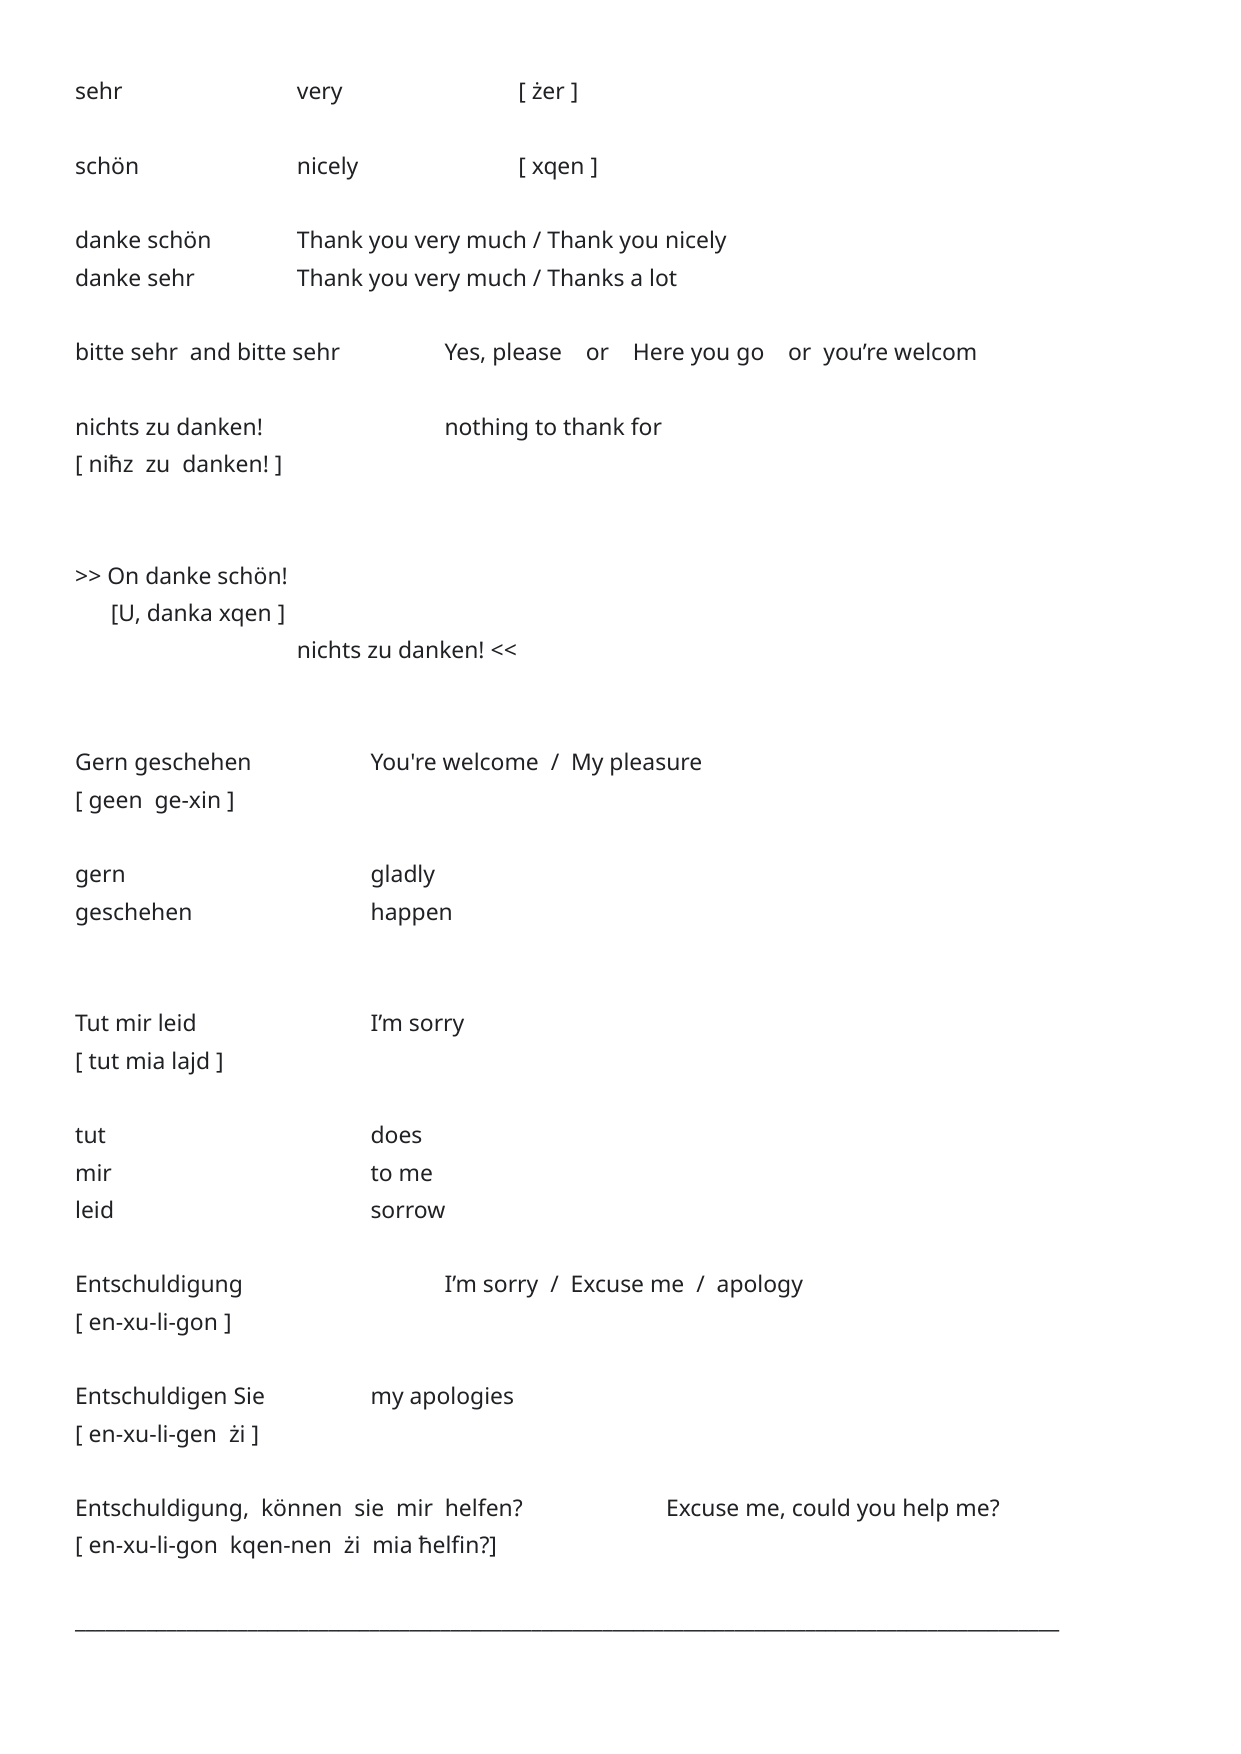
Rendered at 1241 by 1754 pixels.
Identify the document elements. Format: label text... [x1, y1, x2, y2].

text Entschuldigen Sie my apologies [75, 1380, 1165, 1411]
text bitte sehr and bitte sehr Yes, please or Here you go or you’re welcom [75, 336, 1165, 367]
text schön nicely [ xqen ] [75, 149, 1165, 181]
text sehr very [ żer ] [75, 75, 1165, 106]
text [ en-xu-li-gon kqen-nen żi mia ħelfin?] [75, 1529, 1165, 1561]
text Entschuldigung I’m sorry / Excuse me / apology [75, 1268, 1165, 1299]
text tut does [75, 1119, 1165, 1150]
text [U, danka xqen ] [75, 597, 1165, 628]
text leid sorrow [75, 1194, 1165, 1225]
text Entschuldigung, können sie mir helfen? Excuse me, could you help me? [75, 1492, 1165, 1523]
text Tut mir leid I’m sorry [75, 1007, 1165, 1038]
text mir to me [75, 1156, 1165, 1188]
text _________________________________________________________________________________________________ [75, 1604, 1165, 1635]
text nichts zu danken! nothing to thank for [75, 411, 1165, 442]
text [ tut mia lajd ] [75, 1044, 1165, 1076]
text nichts zu danken! << [75, 634, 1165, 666]
text [ en-xu-li-gon ] [75, 1306, 1165, 1337]
text danke sehr Thank you very much / Thanks a lot [75, 261, 1165, 293]
text gern gladly [75, 858, 1165, 889]
text geschehen happen [75, 895, 1165, 927]
text [ geen ge-xin ] [75, 783, 1165, 815]
text >> On danke schön! [75, 560, 1165, 591]
text [ en-xu-li-gen żi ] [75, 1417, 1165, 1449]
text [ niħz zu danken! ] [75, 448, 1165, 479]
text danke schön Thank you very much / Thank you nicely [75, 224, 1165, 255]
text Gern geschehen You're welcome / My pleasure [75, 746, 1165, 777]
